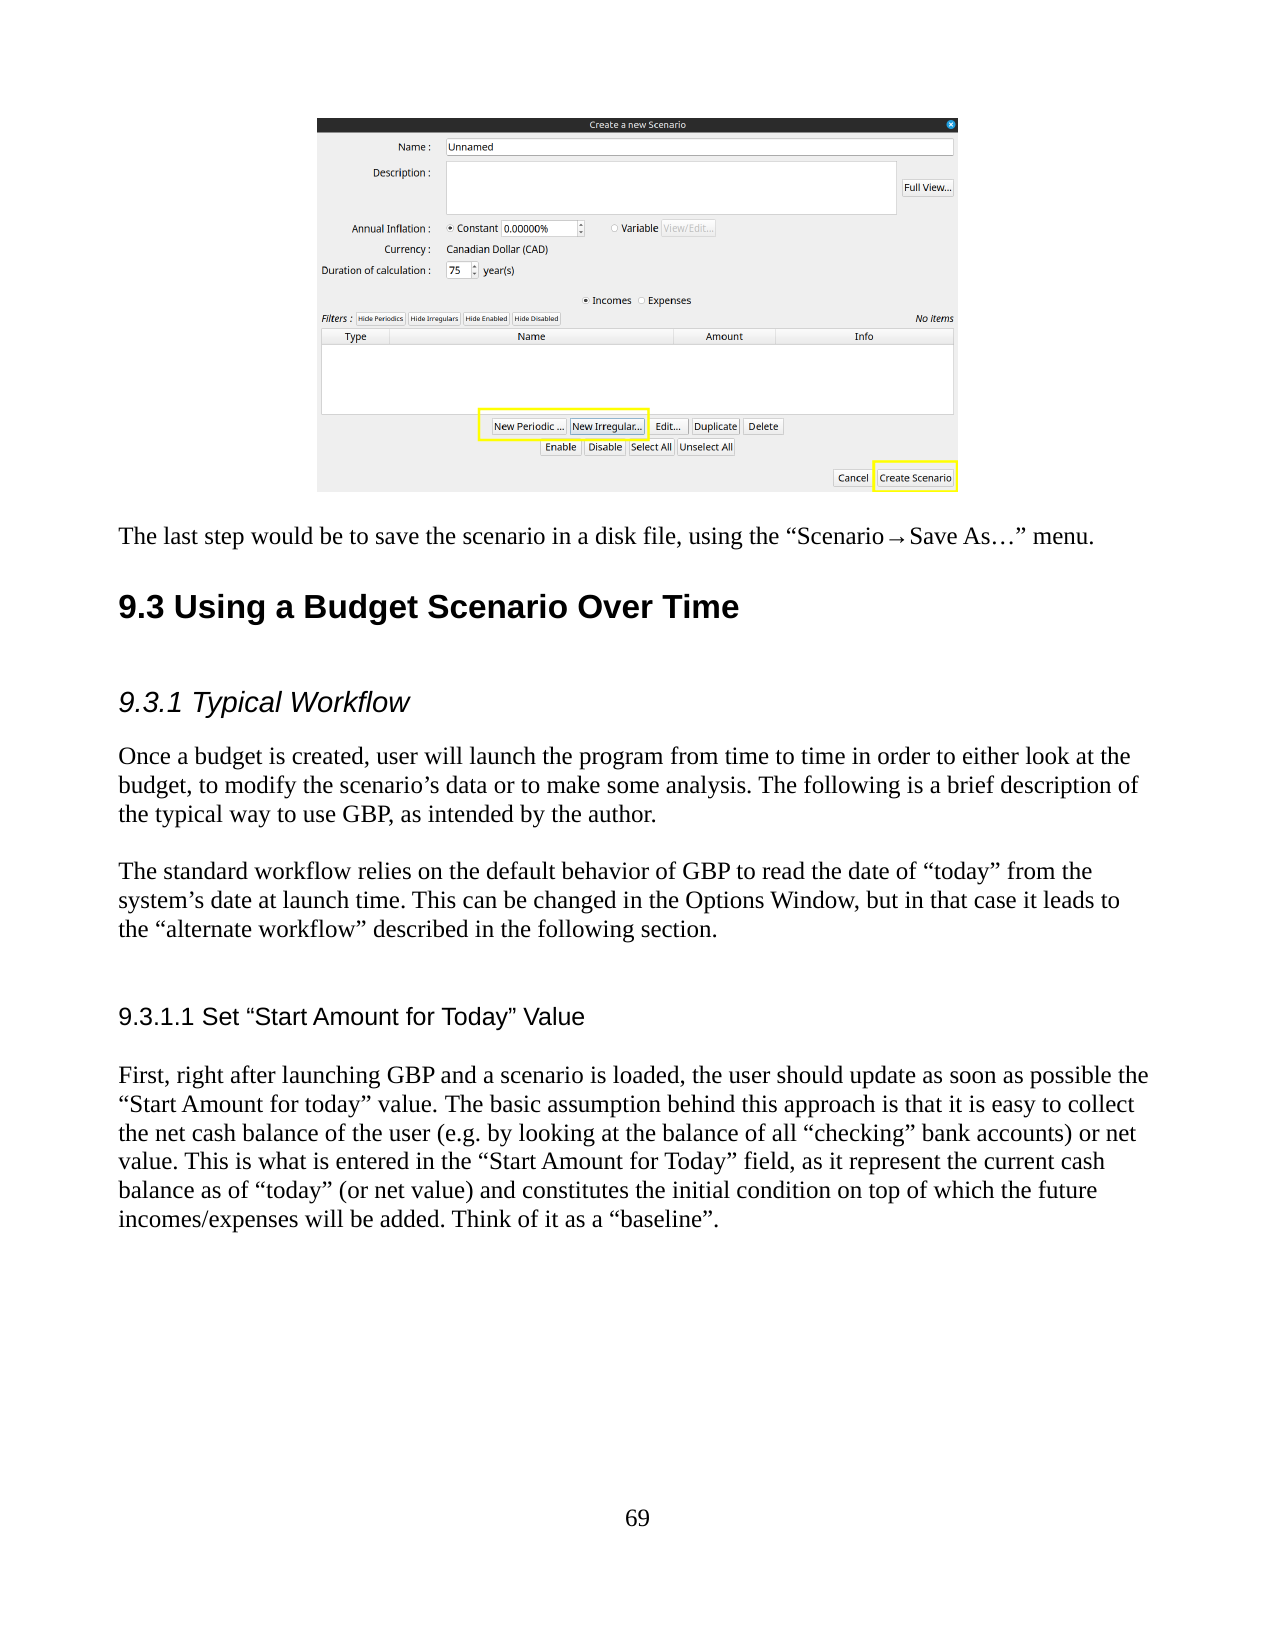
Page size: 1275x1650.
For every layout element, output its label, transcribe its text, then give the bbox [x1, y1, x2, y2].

text Once a budget is created, user will launch the program from time to time in order to either look at the budget, to modify the scenario’s data or to make some analysis. The following is a brief description of the typical way to use GBP, as intended by the author. [118, 741, 1157, 828]
text The standard workflow relies on the default behavior of GBP to read the date of “today” from the system’s date at launch time. This can be changed in the Options Window, but in that case it leads to the “alternate workflow” described in the following section. [118, 856, 1157, 943]
subtitle Using a Budget Scenario Over Time [118, 587, 1157, 625]
text The last step would be to save the scenario in a disk file, using the “Scenario→Save As…” menu. [118, 521, 1157, 549]
text First, right after launching GBP and a scenario is loaded, the user should update as soon as possible the “Start Amount for today” value. The basic assumption behind this approach is that it is easy to collect the net cash balance of the user (e.g. by looking at the balance of all “checking” bank accounts) or net value. This is what is entered in the “Start Amount for Today” field, as it represent the current cash balance as of “today” (or net value) and constitutes the initial condition on top of which the future incomes/expenses will be added. Think of it as a “baseline”. [118, 1060, 1157, 1233]
subtitle Typical Workflow [118, 685, 1157, 719]
subtitle Set “Start Amount for Today” Value [118, 1001, 1157, 1030]
picture [317, 118, 958, 492]
